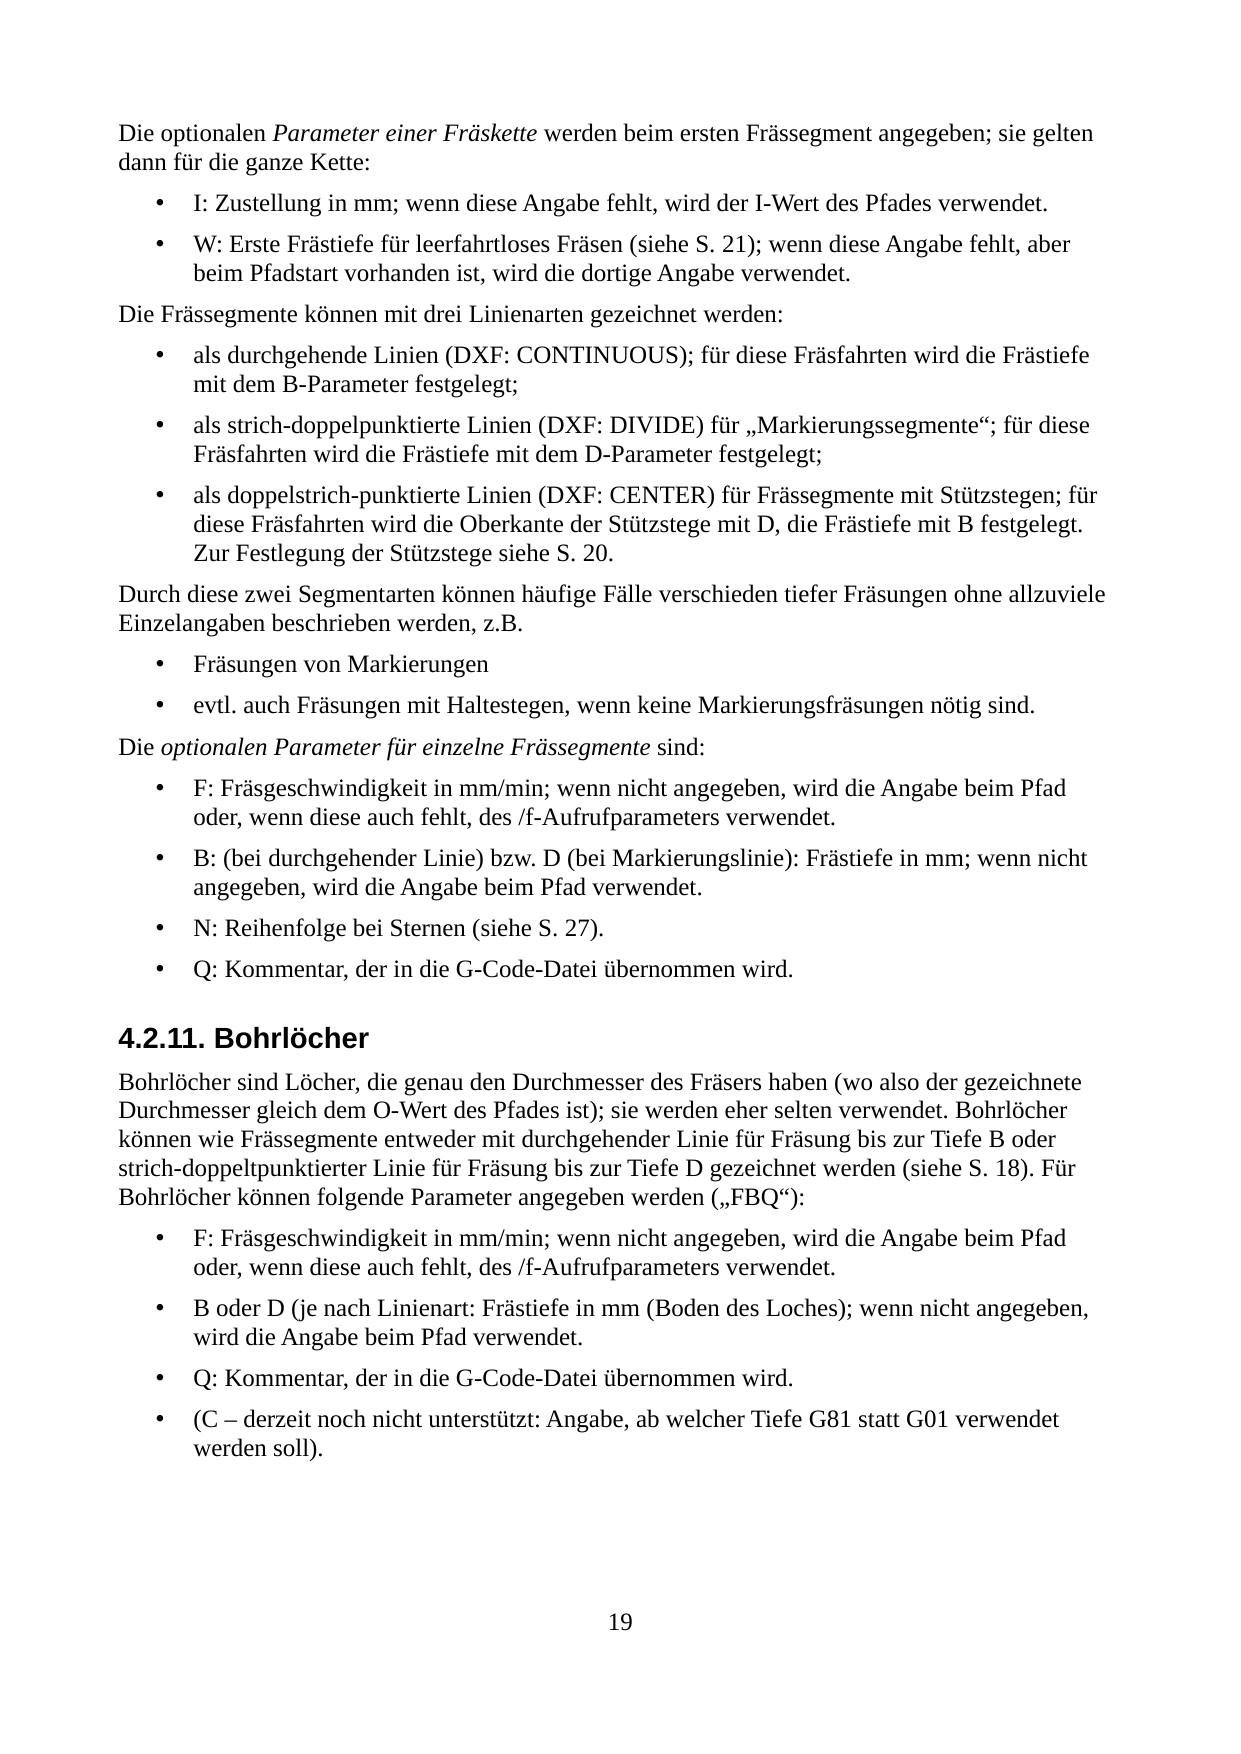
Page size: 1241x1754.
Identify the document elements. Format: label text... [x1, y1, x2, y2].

text Durch diese zwei Segmentarten können häufige Fälle verschieden tiefer Fräsungen ohne allzuviele Einzelangaben beschrieben werden, z.B. [118, 579, 1122, 637]
list N: Reihenfolge bei Sternen (siehe S. 25). [156, 913, 1122, 942]
list (C – derzeit noch nicht unterstützt: Angabe, ab welcher Tiefe G81 statt G01 verwendet werden soll). [156, 1404, 1122, 1462]
text Die Frässegmente können mit drei Linienarten gezeichnet werden: [118, 299, 1122, 328]
list W: Erste Frästiefe für leerfahrtloses Fräsen (siehe S. 20); wenn diese Angabe fehlt, aber beim Pfadstart vorhanden ist, wird die dortige Angabe verwendet. [156, 229, 1122, 287]
list evtl. auch Fräsungen mit Haltestegen, wenn keine Markierungsfräsungen nötig sind. [156, 691, 1122, 719]
list Q: Kommentar, der in die G-Code-Datei übernommen wird. [156, 1363, 1122, 1392]
text Bohrlöcher sind Löcher, die genau den Durchmesser des Fräsers haben (wo also der gezeichnete Durchmesser gleich dem O-Wert des Pfades ist); sie werden eher selten verwendet. Bohrlöcher können wie Frässegmente entweder mit durchgehender Linie für Fräsung bis zur Tiefe B oder strich-doppeltpunktierter Linie für Fräsung bis zur Tiefe D gezeichnet werden (siehe S. 17). Für Bohrlöcher können folgende Parameter angegeben werden („FBQ“): [118, 1067, 1122, 1210]
list F: Fräsgeschwindigkeit in mm/min; wenn nicht angegeben, wird die Angabe beim Pfad oder, wenn diese auch fehlt, des /f-Aufrufparameters verwendet. [156, 773, 1122, 831]
list F: Fräsgeschwindigkeit in mm/min; wenn nicht angegeben, wird die Angabe beim Pfad oder, wenn diese auch fehlt, des /f-Aufrufparameters verwendet. [156, 1223, 1122, 1280]
list B oder D (je nach Linienart: Frästiefe in mm (Boden des Loches); wenn nicht angegeben, wird die Angabe beim Pfad verwendet. [156, 1293, 1122, 1350]
list Q: Kommentar, der in die G-Code-Datei übernommen wird. [156, 954, 1122, 983]
list B: (bei durchgehender Linie) bzw. D (bei Markierungslinie): Frästiefe in mm; wenn nicht angegeben, wird die Angabe beim Pfad verwendet. [156, 843, 1122, 901]
list als doppelstrich-punktierte Linien (DXF: CENTER) für Frässegmente mit Stützstegen; für diese Fräsfahrten wird die Oberkante der Stützstege mit D, die Frästiefe mit B festgelegt. Zur Festlegung der Stützstege siehe S. 19. [156, 481, 1122, 567]
text Die optionalen Parameter für einzelne Frässegmente sind: [118, 732, 1122, 761]
list I: Zustellung in mm; wenn diese Angabe fehlt, wird der I-Wert des Pfades verwendet. [156, 188, 1122, 217]
text Die optionalen Parameter einer Fräskette werden beim ersten Frässegment angegeben; sie gelten dann für die ganze Kette: [118, 118, 1122, 176]
list Fräsungen von Markierungen [156, 649, 1122, 678]
subtitle 4.2.11. Bohrlöcher [118, 1021, 1122, 1054]
list als durchgehende Linien (DXF: CONTINUOUS); für diese Fräsfahrten wird die Frästiefe mit dem B-Parameter festgelegt; [156, 341, 1122, 398]
list als strich-doppelpunktierte Linien (DXF: DIVIDE) für „Markierungssegmente“; für diese Fräsfahrten wird die Frästiefe mit dem D-Parameter festgelegt; [156, 411, 1122, 468]
